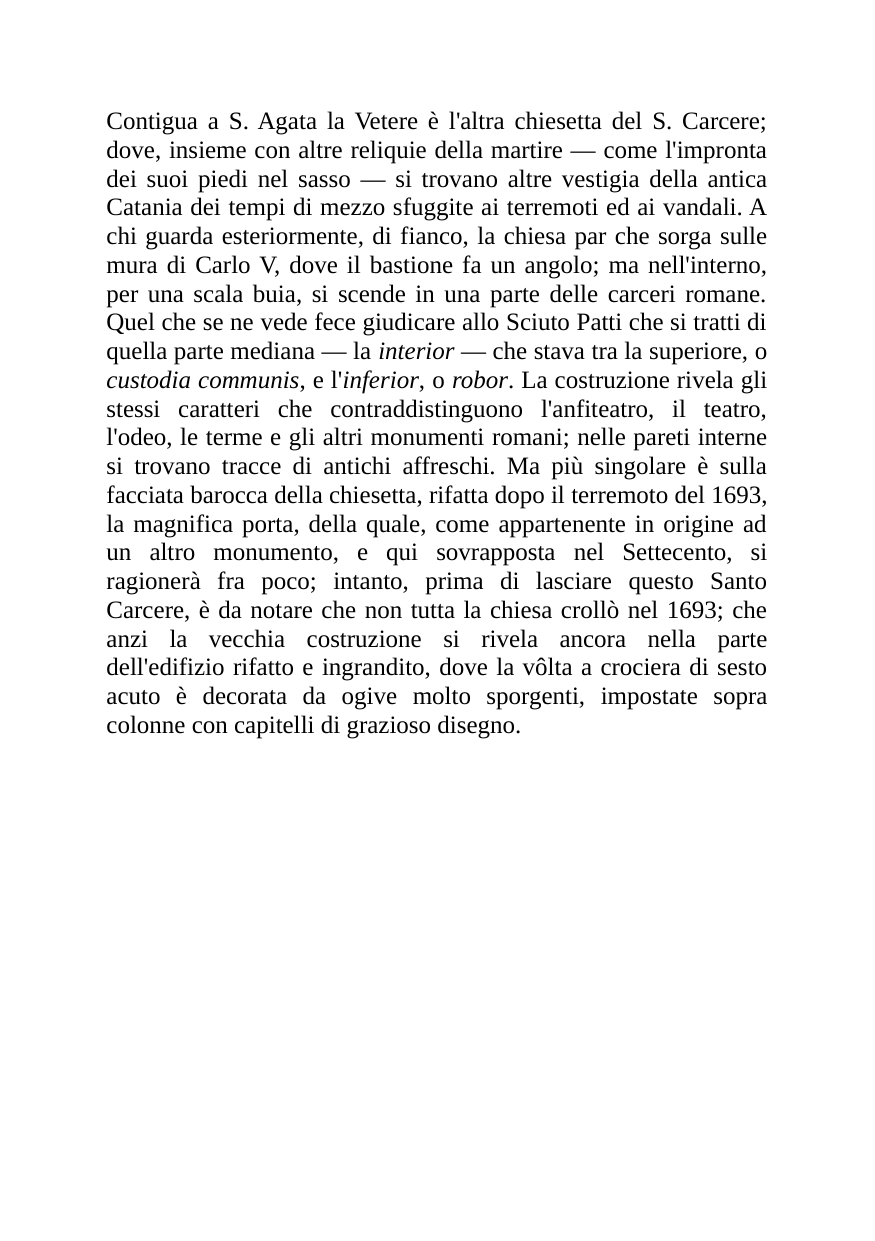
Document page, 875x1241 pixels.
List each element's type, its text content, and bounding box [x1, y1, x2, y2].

text Contigua a S. Agata la Vetere è l'altra chiesetta del S. Carcere; dove, insieme con altre reliquie della martire ― come l'impronta dei suoi piedi nel sasso ― si trovano altre vestigia della antica Catania dei tempi di mezzo sfuggite ai terremoti ed ai vandali. A chi guarda esteriormente, di fianco, la chiesa par che sorga sulle mura di Carlo V, dove il bastione fa un angolo; ma nell'interno, per una scala buia, si scende in una parte delle carceri romane. Quel che se ne vede fece giudicare allo Sciuto Patti che si tratti di quella parte mediana ― la interior ― che stava tra la superiore, o custodia communis, e l'inferior, o robor. La costruzione rivela gli stessi caratteri che contraddistinguono l'anfiteatro, il teatro, l'odeo, le terme e gli altri monumenti romani; nelle pareti interne si trovano tracce di antichi affreschi. Ma più singolare è sulla facciata barocca della chiesetta, rifatta dopo il terremoto del 1693, la magnifica porta, della quale, come appartenente in origine ad un altro monumento, e qui sovrapposta nel Settecento, si ragionerà fra poco; intanto, prima di lasciare questo Santo Carcere, è da notare che non tutta la chiesa crollò nel 1693; che anzi la vecchia costruzione si rivela ancora nella parte dell'edifizio rifatto e ingrandito, dove la vôlta a crociera di sesto acuto è decorata da ogive molto sporgenti, impostate sopra colonne con capitelli di grazioso disegno. [106, 106, 768, 739]
